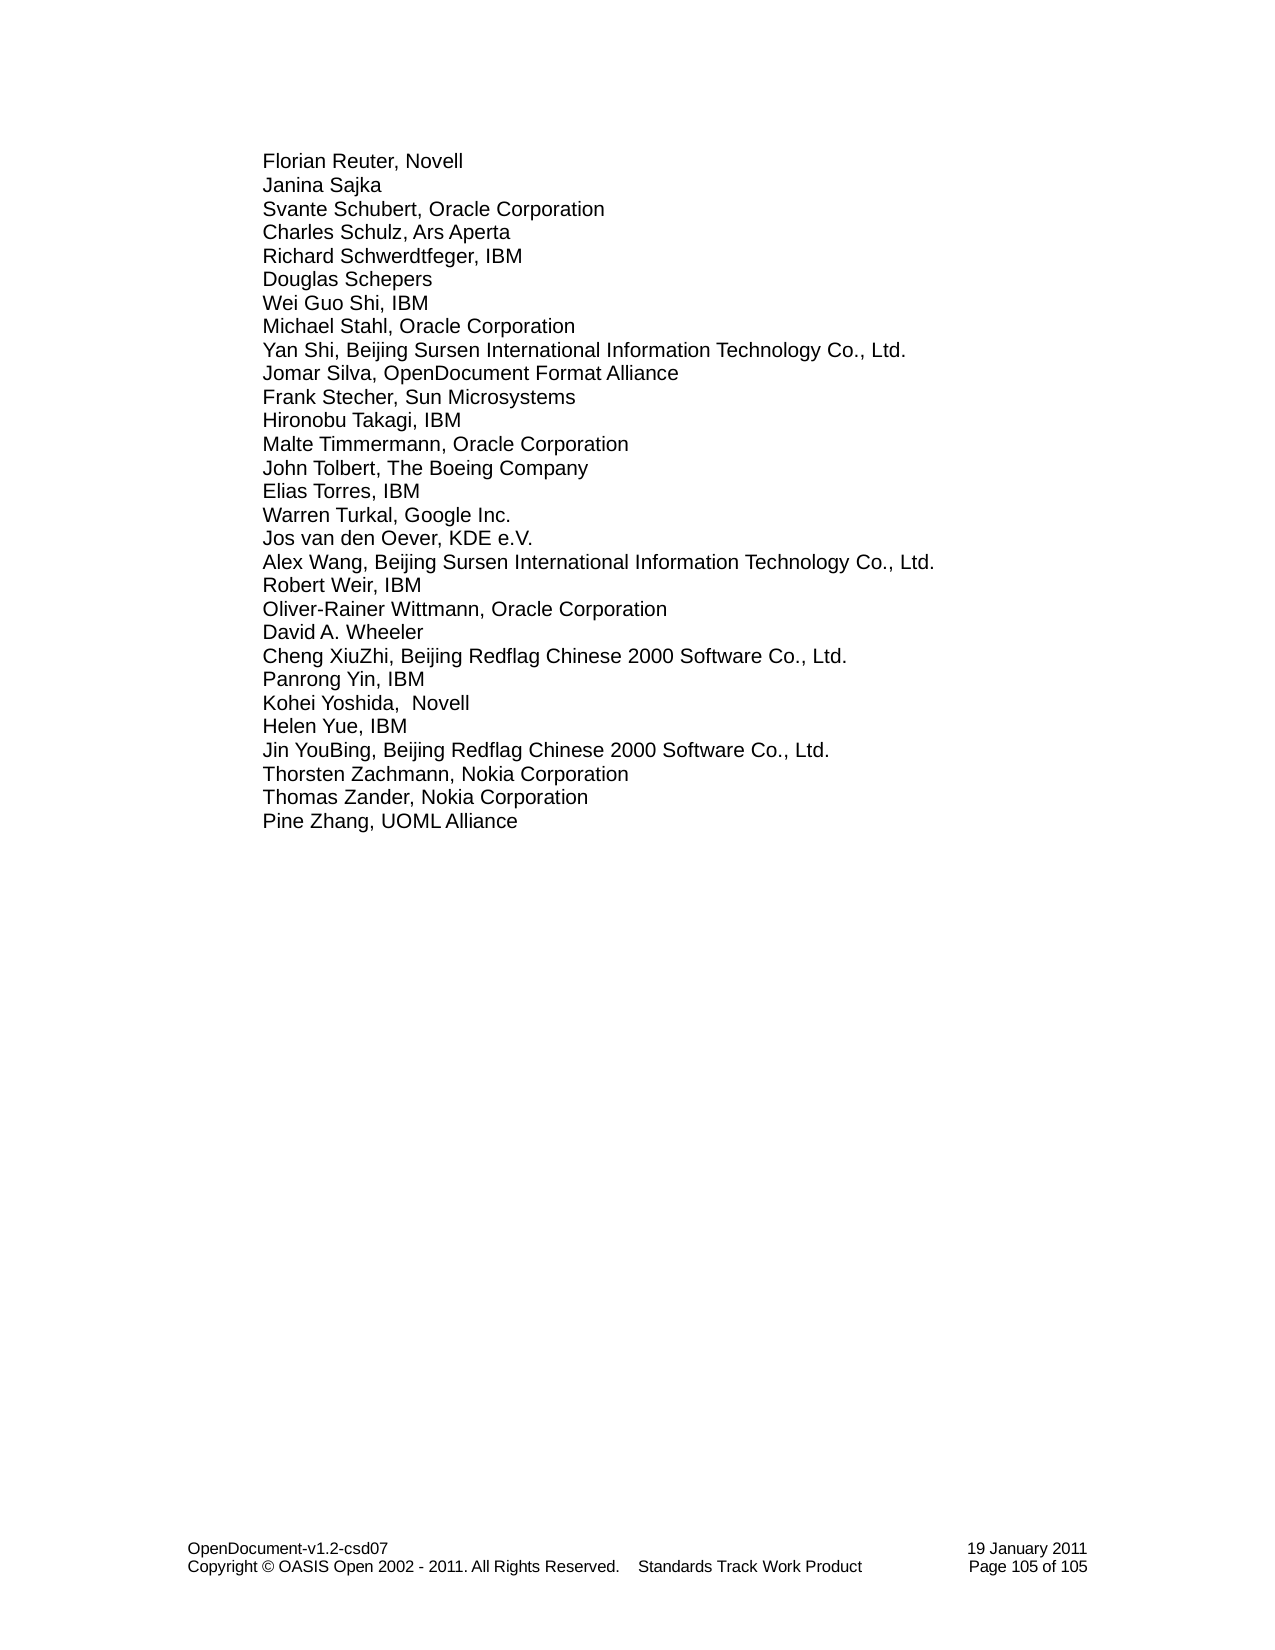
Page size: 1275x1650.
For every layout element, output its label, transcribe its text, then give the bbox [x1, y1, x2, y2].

text Jos van den Oever, KDE e.V. [262, 527, 1088, 550]
text Jomar Silva, OpenDocument Format Alliance [262, 362, 1088, 385]
text Florian Reuter, Novell [262, 150, 1088, 173]
text Helen Yue, IBM [262, 715, 1088, 738]
text Charles Schulz, Ars Aperta [262, 221, 1088, 244]
text David A. Wheeler [262, 621, 1088, 644]
text Kohei Yoshida, Novell [262, 691, 1088, 715]
text John Tolbert, The Boeing Company [262, 456, 1088, 479]
text Janina Sajka [262, 173, 1088, 197]
text Richard Schwerdtfeger, IBM [262, 244, 1088, 268]
text Thorsten Zachmann, Nokia Corporation [262, 762, 1088, 786]
text Panrong Yin, IBM [262, 668, 1088, 691]
text Cheng XiuZhi, Beijing Redflag Chinese 2000 Software Co., Ltd. [262, 644, 1088, 668]
text Alex Wang, Beijing Sursen International Information Technology Co., Ltd. [262, 550, 1088, 574]
text Pine Zhang, UOML Alliance [262, 809, 1088, 833]
text Svante Schubert, Oracle Corporation [262, 197, 1088, 221]
text Wei Guo Shi, IBM [262, 291, 1088, 315]
text Michael Stahl, Oracle Corporation [262, 315, 1088, 338]
text Douglas Schepers [262, 268, 1088, 291]
text Warren Turkal, Google Inc. [262, 503, 1088, 527]
text Jin YouBing, Beijing Redflag Chinese 2000 Software Co., Ltd. [262, 738, 1088, 762]
text Frank Stecher, Sun Microsystems [262, 385, 1088, 409]
text Oliver-Rainer Wittmann, Oracle Corporation [262, 597, 1088, 621]
text Elias Torres, IBM [262, 479, 1088, 503]
text Yan Shi, Beijing Sursen International Information Technology Co., Ltd. [262, 338, 1088, 362]
text Hironobu Takagi, IBM [262, 409, 1088, 432]
text Thomas Zander, Nokia Corporation [262, 786, 1088, 809]
text Malte Timmermann, Oracle Corporation [262, 432, 1088, 456]
text Robert Weir, IBM [262, 574, 1088, 597]
